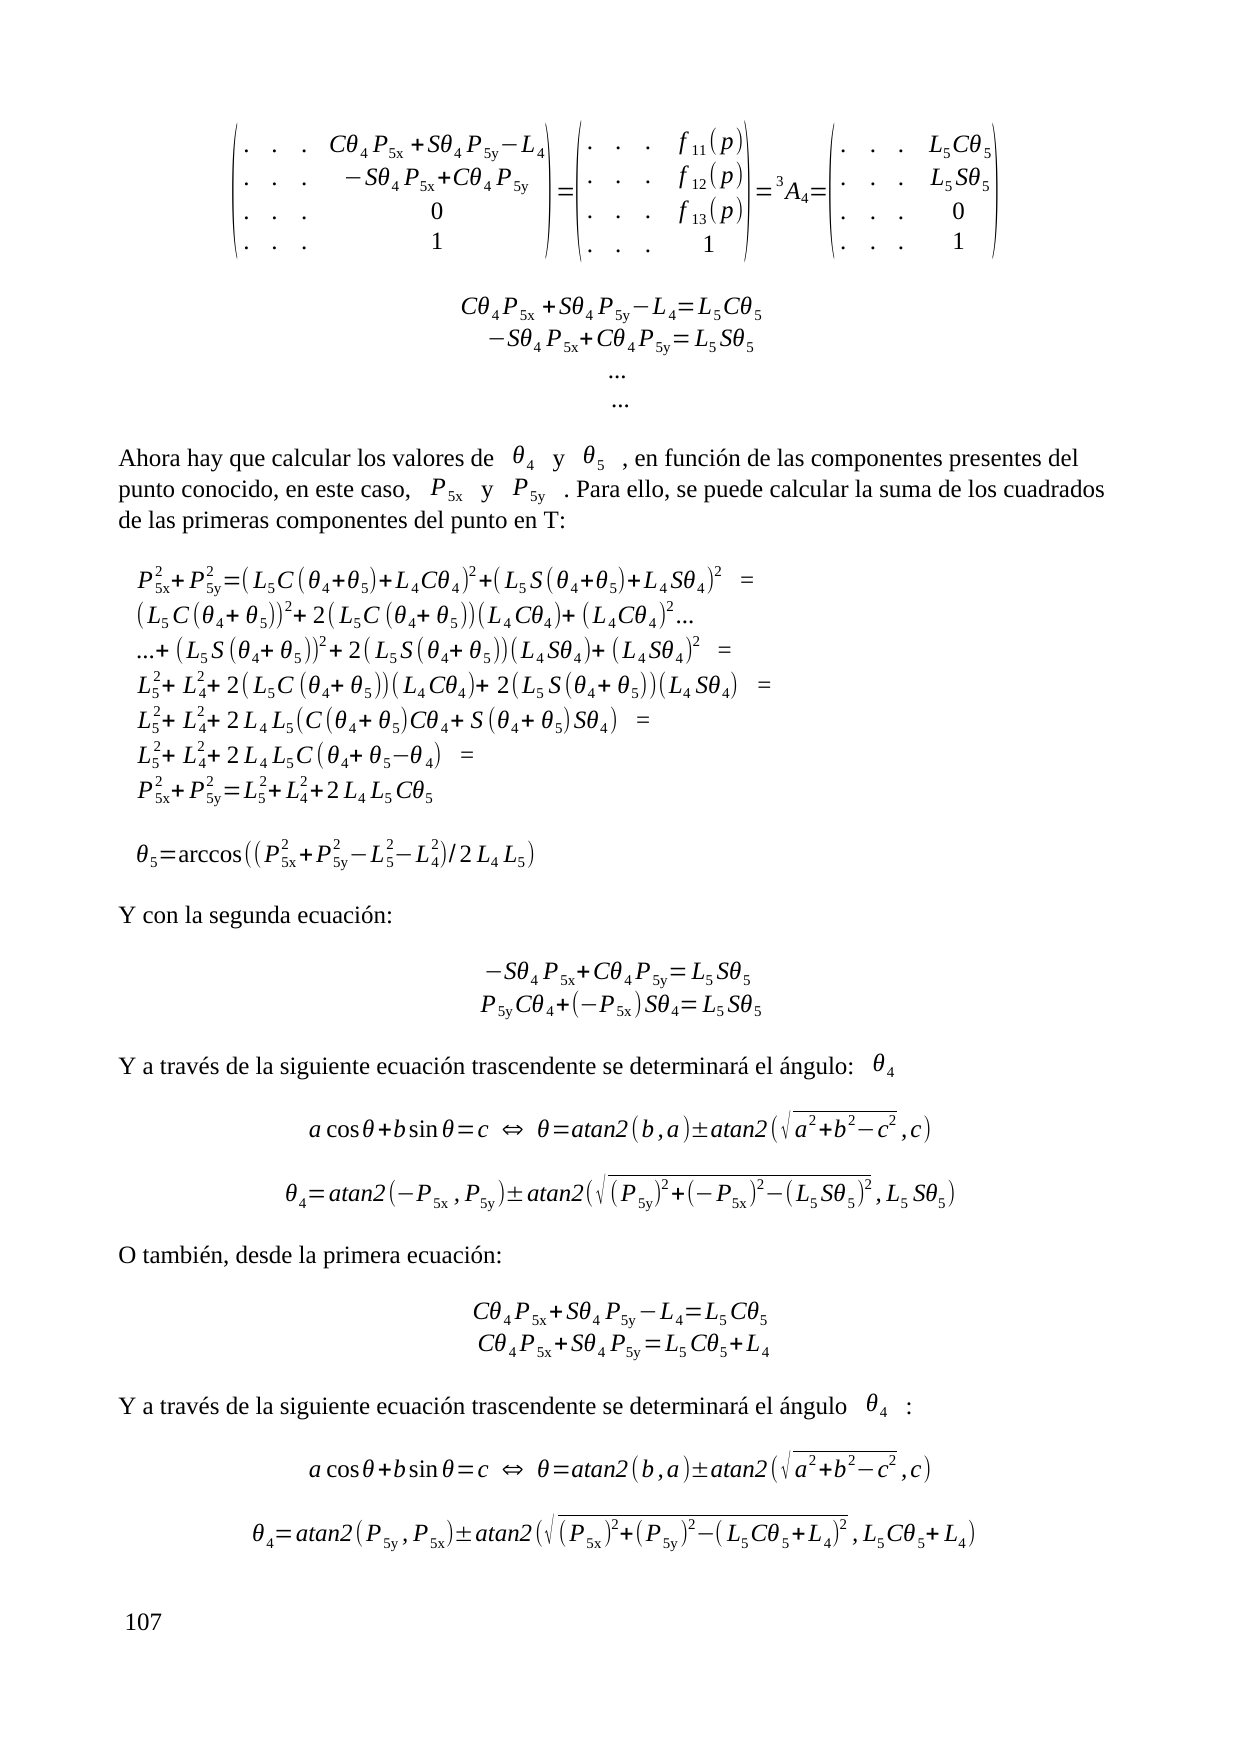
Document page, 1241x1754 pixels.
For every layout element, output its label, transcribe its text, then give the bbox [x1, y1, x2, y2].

text = [118, 702, 1122, 737]
text ... [118, 356, 1122, 384]
text O también, desde la primera ecuación: [118, 1240, 1122, 1269]
text Ahora hay que calcular los valores dey, en función de las componentes presentes del punto conocido, en este caso,y. Para ello, se puede calcular la suma de los cuadrados de las primeras componentes del punto en T: [118, 442, 1122, 533]
text = [118, 632, 1122, 667]
text Y a través de la siguiente ecuación trascendente se determinará el ángulo: [118, 1389, 1122, 1421]
text = [118, 667, 1122, 702]
text ... [118, 384, 1122, 413]
text = [118, 737, 1122, 772]
text Y con la segunda ecuación: [118, 900, 1122, 928]
text = [118, 562, 1122, 597]
text Y a través de la siguiente ecuación trascendente se determinará el ángulo: [118, 1049, 1122, 1081]
